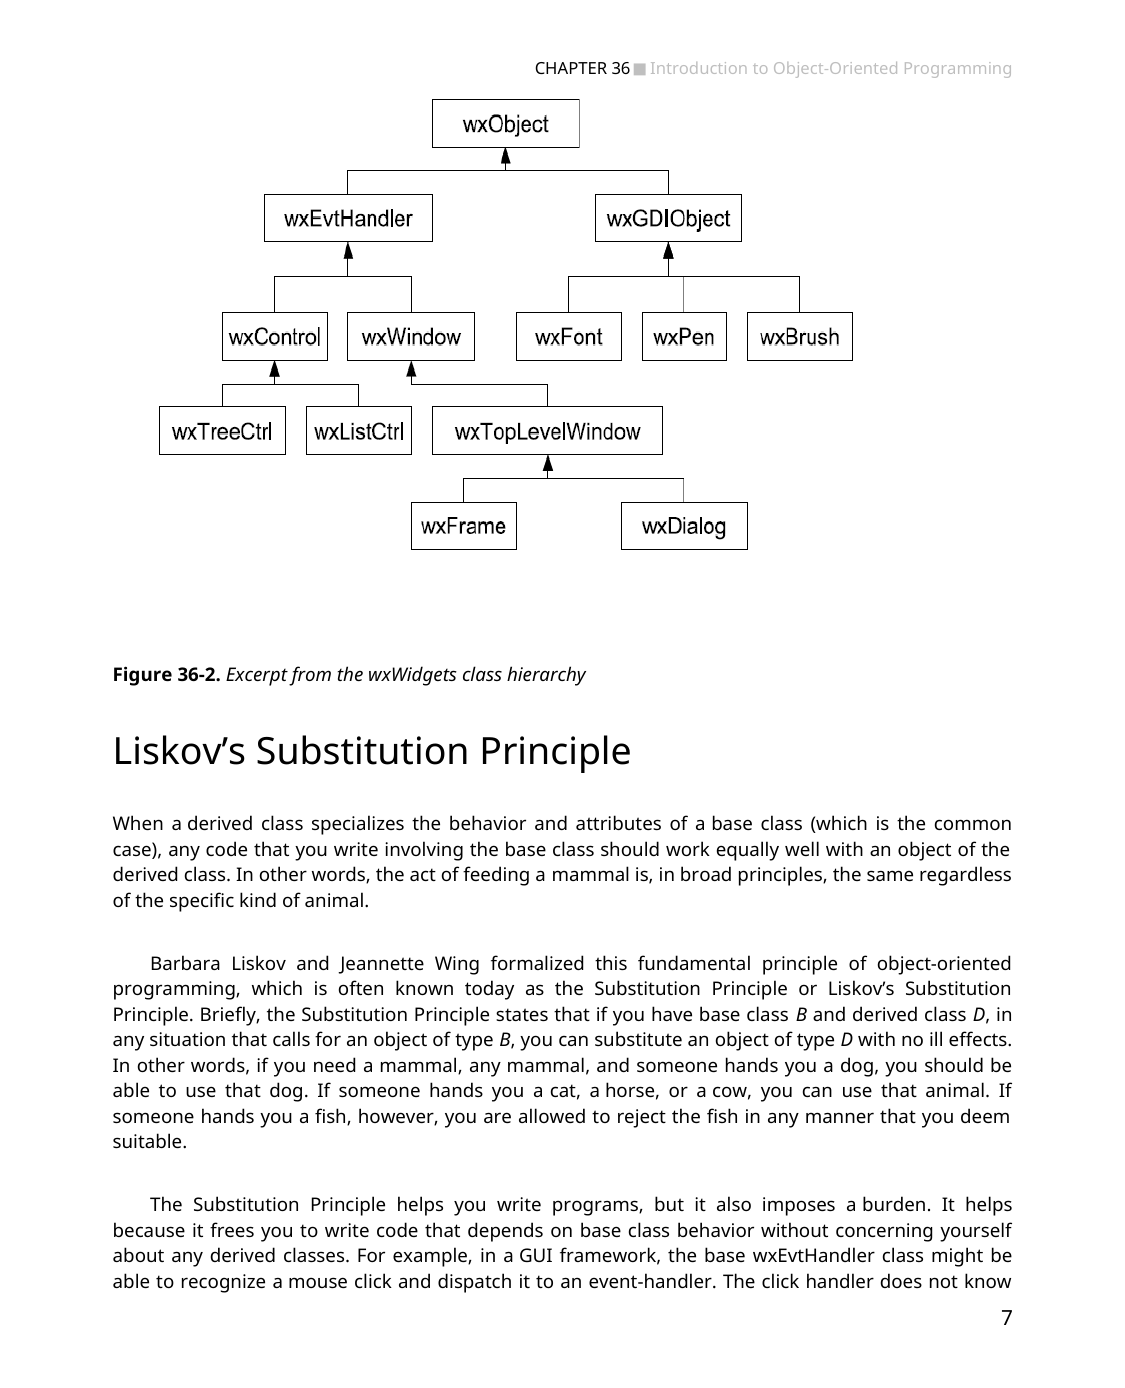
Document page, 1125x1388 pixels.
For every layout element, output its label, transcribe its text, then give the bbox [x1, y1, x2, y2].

text The Substitution Principle helps you write programs, but it also imposes a burden. It helps because it frees you to write code that depends on base class behavior without concerning yourself about any derived classes. For example, in a GUI framework, the base wxEvtHandler class might be able to recognize a mouse click and dispatch it to an event-handler. The click handler does not know [112, 1192, 1012, 1294]
text When a derived class specializes the behavior and attributes of a base class (which is the common case), any code that you write involving the base class should work equally well with an object of the derived class. In other words, the act of feeding a mammal is, in broad principles, the same regardless of the specific kind of animal. [112, 810, 1012, 912]
text Figure 36-2. Excerpt from the wxWidgets class hierarchy [112, 661, 1012, 686]
subtitle Liskov’s Substitution Principle [112, 724, 1012, 775]
text Barbara Liskov and Jeannette Wing formalized this fundamental principle of object-oriented programming, which is often known today as the Substitution Principle or Liskov’s Substitution Principle. Briefly, the Substitution Principle states that if you have base class B and derived class D, in any situation that calls for an object of type B, you can substitute an object of type D with no ill effects. In other words, if you need a mammal, any mammal, and someone hands you a dog, you should be able to use that dog. If someone hands you a cat, a horse, or a cow, you can use that animal. If someone hands you a fish, however, you are allowed to reject the fish in any manner that you deem suitable. [112, 950, 1012, 1154]
